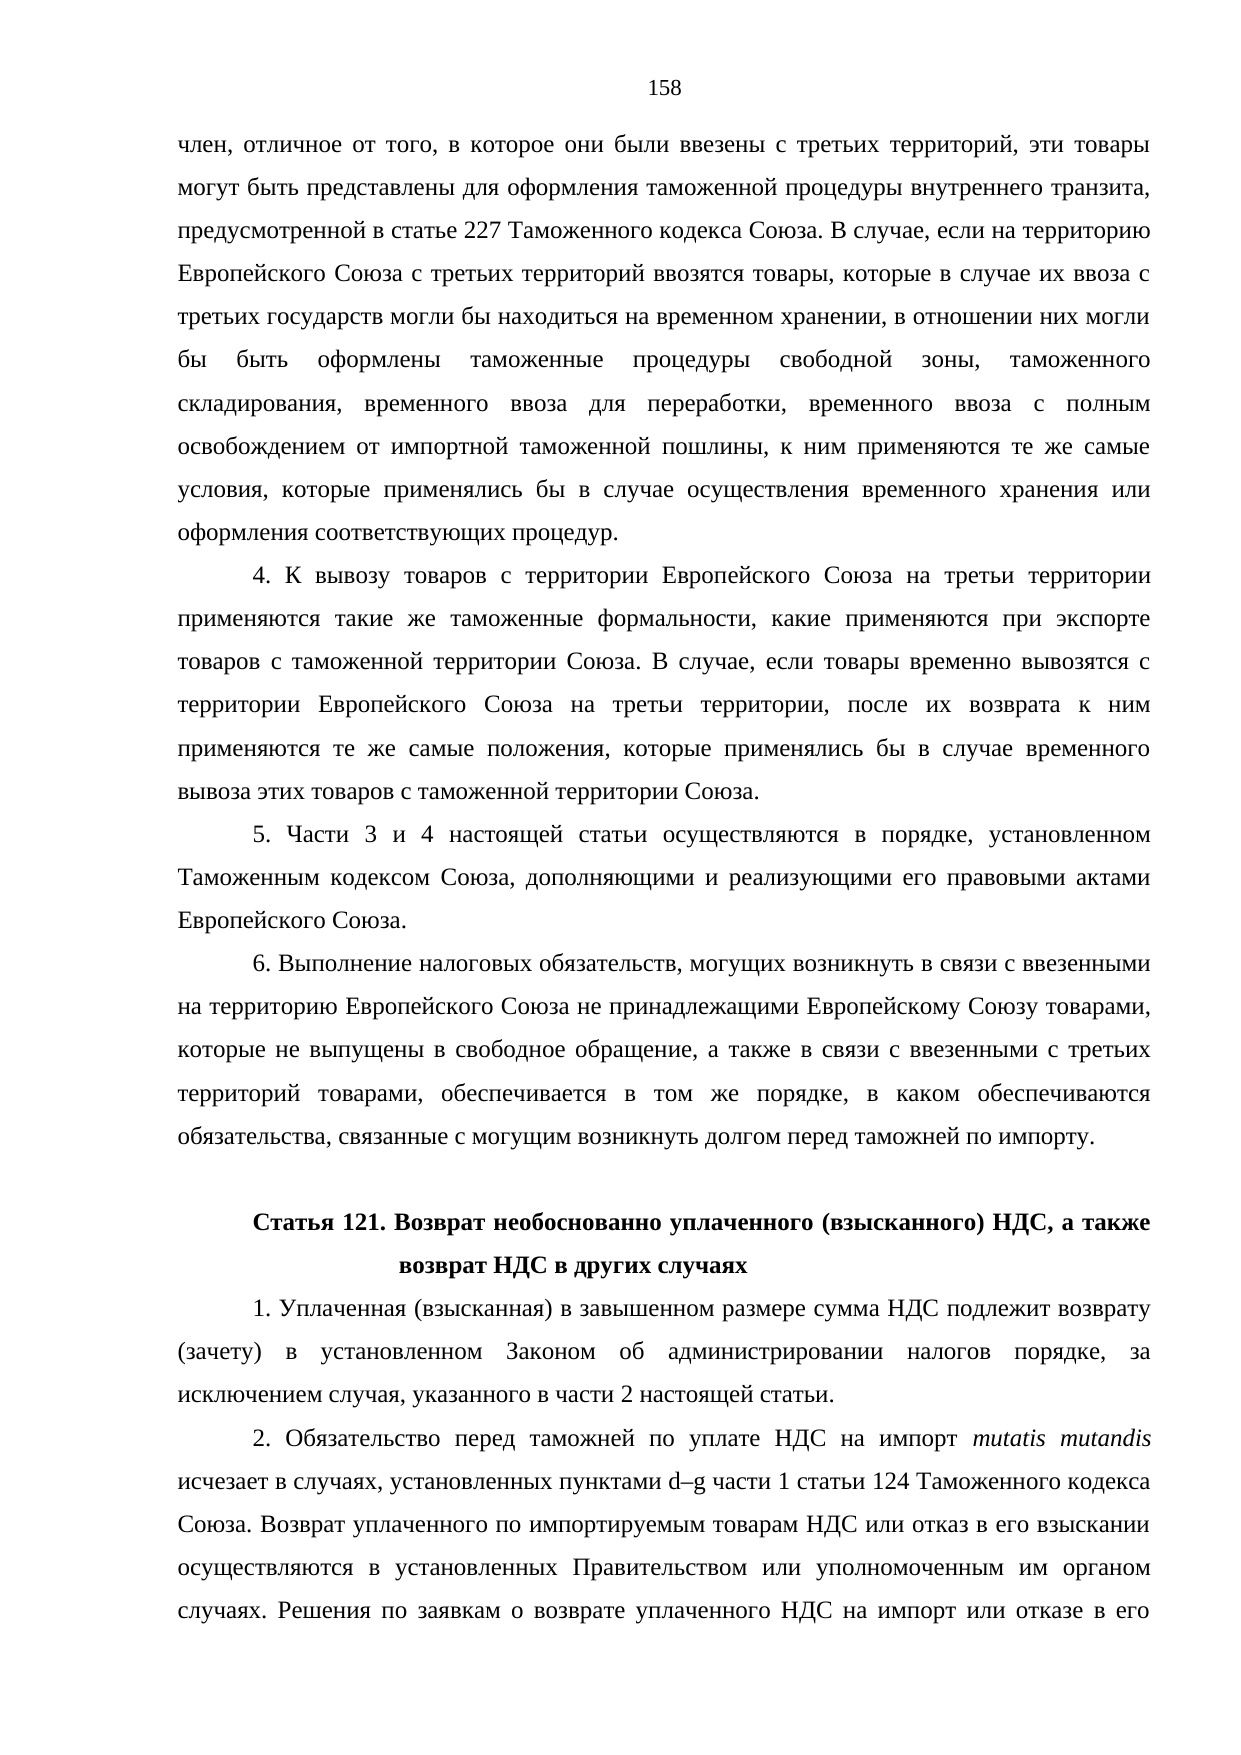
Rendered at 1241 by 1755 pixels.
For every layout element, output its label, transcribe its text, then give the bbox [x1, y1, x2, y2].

text 2. Обязательство перед таможней по уплате НДС на импорт mutatis mutandis исчезает в случаях, установленных пунктами d–g части 1 статьи 124 Таможенного кодекса Союза. Возврат уплаченного по импортируемым товарам НДС или отказ в его взыскании осуществляются в установленных Правительством или уполномоченным им органом случаях. Решения по заявкам о возврате уплаченного НДС на импорт или отказе в его [177, 1423, 1152, 1624]
text член, отличное от того, в которое они были ввезены с третьих территорий, эти товары могут быть представлены для оформления таможенной процедуры внутреннего транзита, предусмотренной в статье 227 Таможенного кодекса Союза. В случае, если на территорию Европейского Союза с третьих территорий ввозятся товары, которые в случае их ввоза с третьих государств могли бы находиться на временном хранении, в отношении них могли бы быть оформлены таможенные процедуры свободной зоны, таможенного складирования, временного ввоза для переработки, временного ввоза с полным освобождением от импортной таможенной пошлины, к ним применяются те же самые условия, которые применялись бы в случае осуществления временного хранения или оформления соответствующих процедур. [177, 129, 1152, 546]
text Статья 121. Возврат необоснованно уплаченного (взысканного) НДС, а также возврат НДС в других случаях [252, 1207, 1152, 1279]
text 1. Уплаченная (взысканная) в завышенном размере сумма НДС подлежит возврату (зачету) в установленном Законом об администрировании налогов порядке, за исключением случая, указанного в части 2 настоящей статьи. [177, 1293, 1152, 1408]
text 4. К вывозу товаров с территории Европейского Союза на третьи территории применяются такие же таможенные формальности, какие применяются при экспорте товаров с таможенной территории Союза. В случае, если товары временно вывозятся с территории Европейского Союза на третьи территории, после их возврата к ним применяются те же самые положения, которые применялись бы в случае временного вывоза этих товаров с таможенной территории Союза. [177, 560, 1152, 804]
text 5. Части 3 и 4 настоящей статьи осуществляются в порядке, установленном Таможенным кодексом Союза, дополняющими и реализующими его правовыми актами Европейского Союза. [177, 819, 1152, 934]
text 6. Выполнение налоговых обязательств, могущих возникнуть в связи с ввезенными на территорию Европейского Союза не принадлежащими Европейскому Союзу товарами, которые не выпущены в свободное обращение, а также в связи с ввезенными с третьих территорий товарами, обеспечивается в том же порядке, в каком обеспечиваются обязательства, связанные с могущим возникнуть долгом перед таможней по импорту. [177, 948, 1152, 1149]
